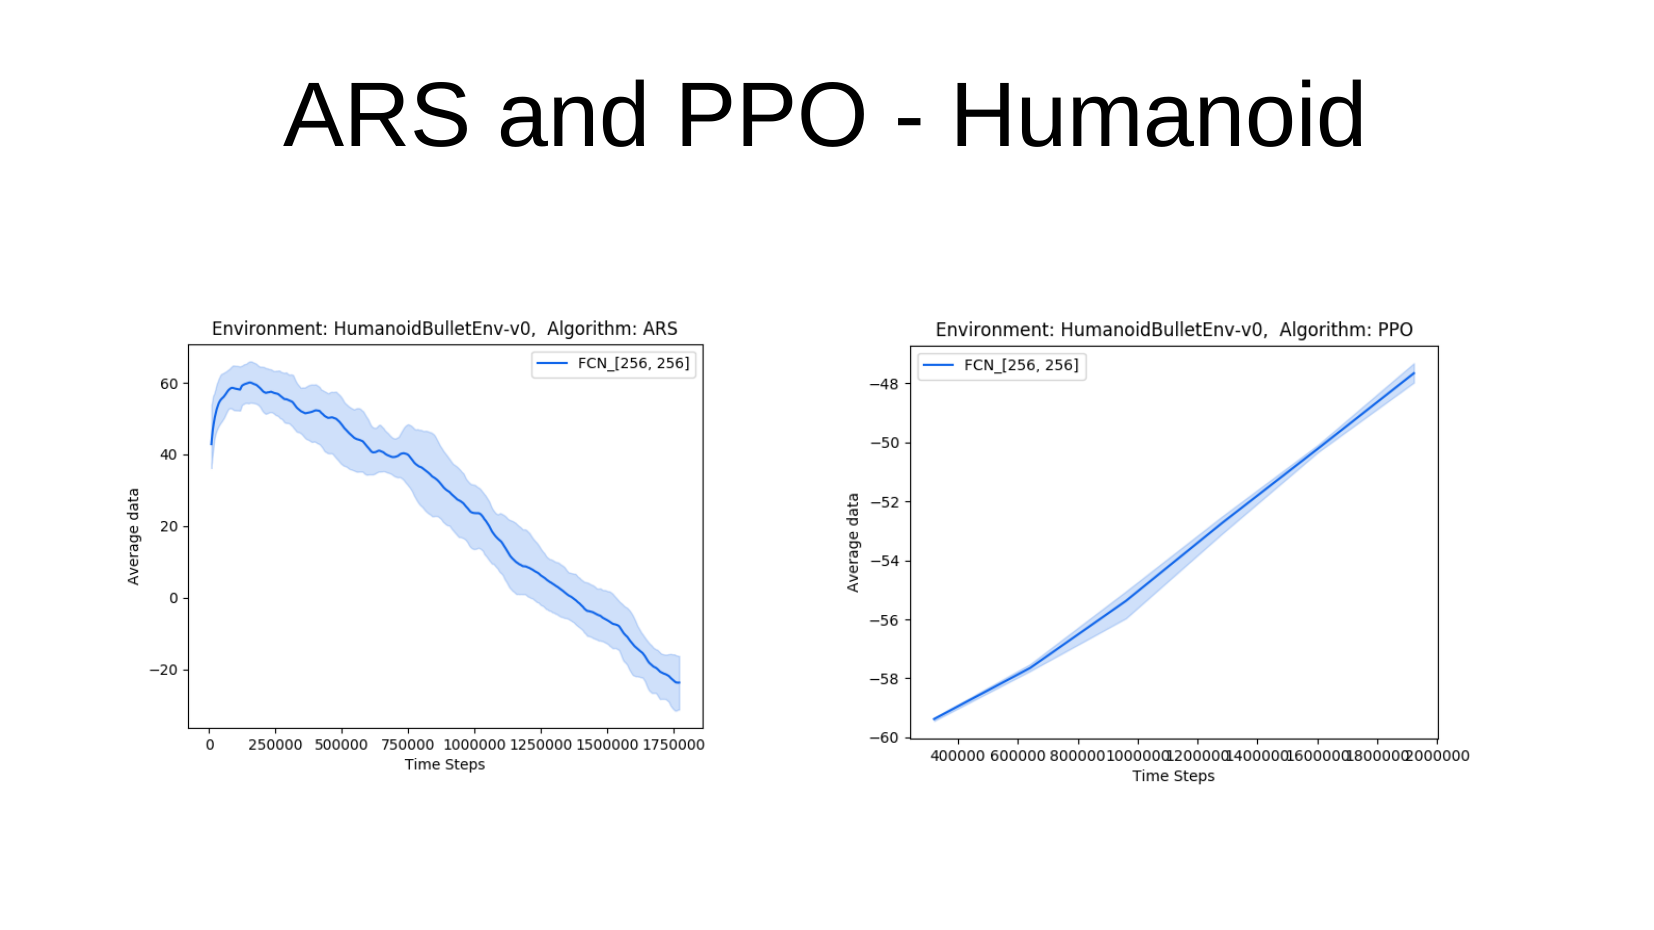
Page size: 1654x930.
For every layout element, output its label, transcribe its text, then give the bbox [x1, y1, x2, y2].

picture [825, 284, 1506, 796]
picture [105, 284, 769, 783]
title ARS and PPO - Humanoid [82, 37, 1571, 193]
